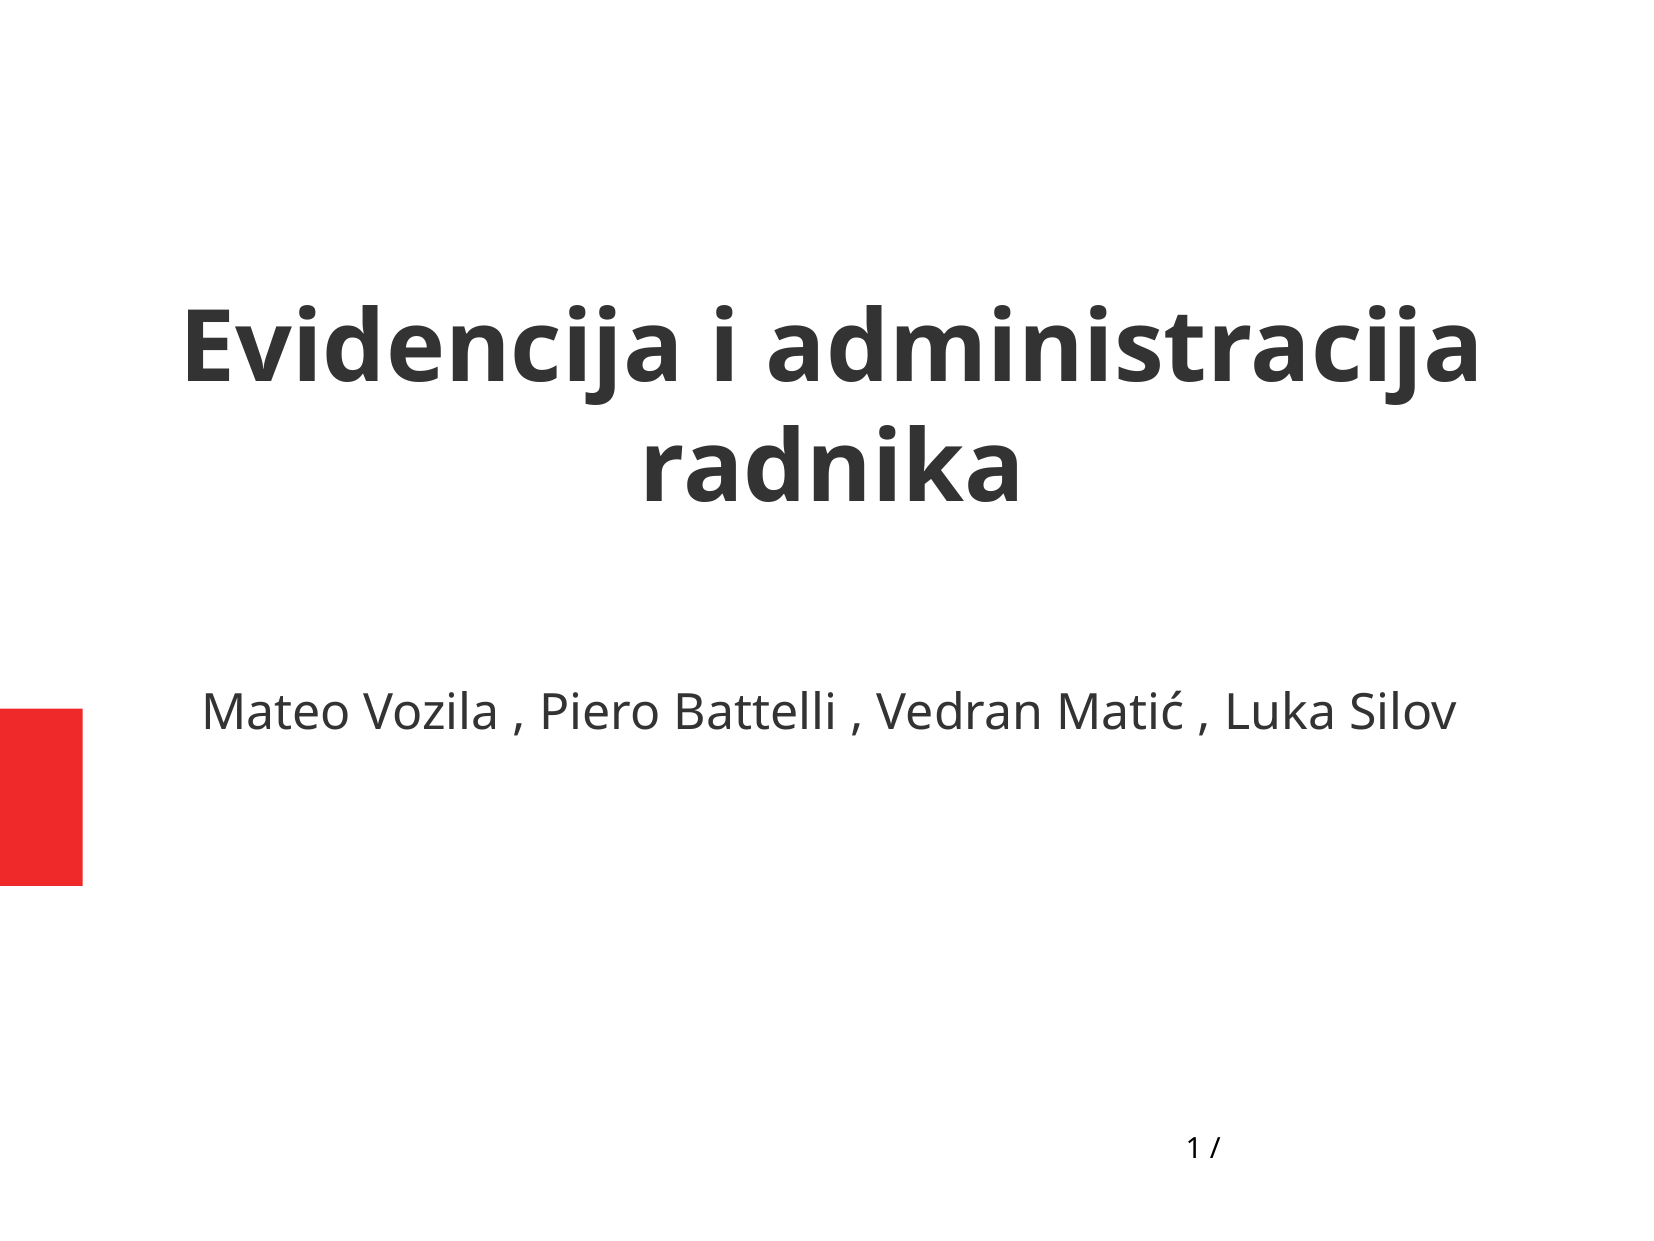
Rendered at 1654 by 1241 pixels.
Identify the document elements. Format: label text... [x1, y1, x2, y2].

title Evidencija i administracija radnika [129, 265, 1536, 538]
subtitle Mateo Vozila , Piero Battelli , Vedran Matić , Luka Silov [118, 662, 1524, 1027]
text_box / [1185, 1129, 1571, 1216]
